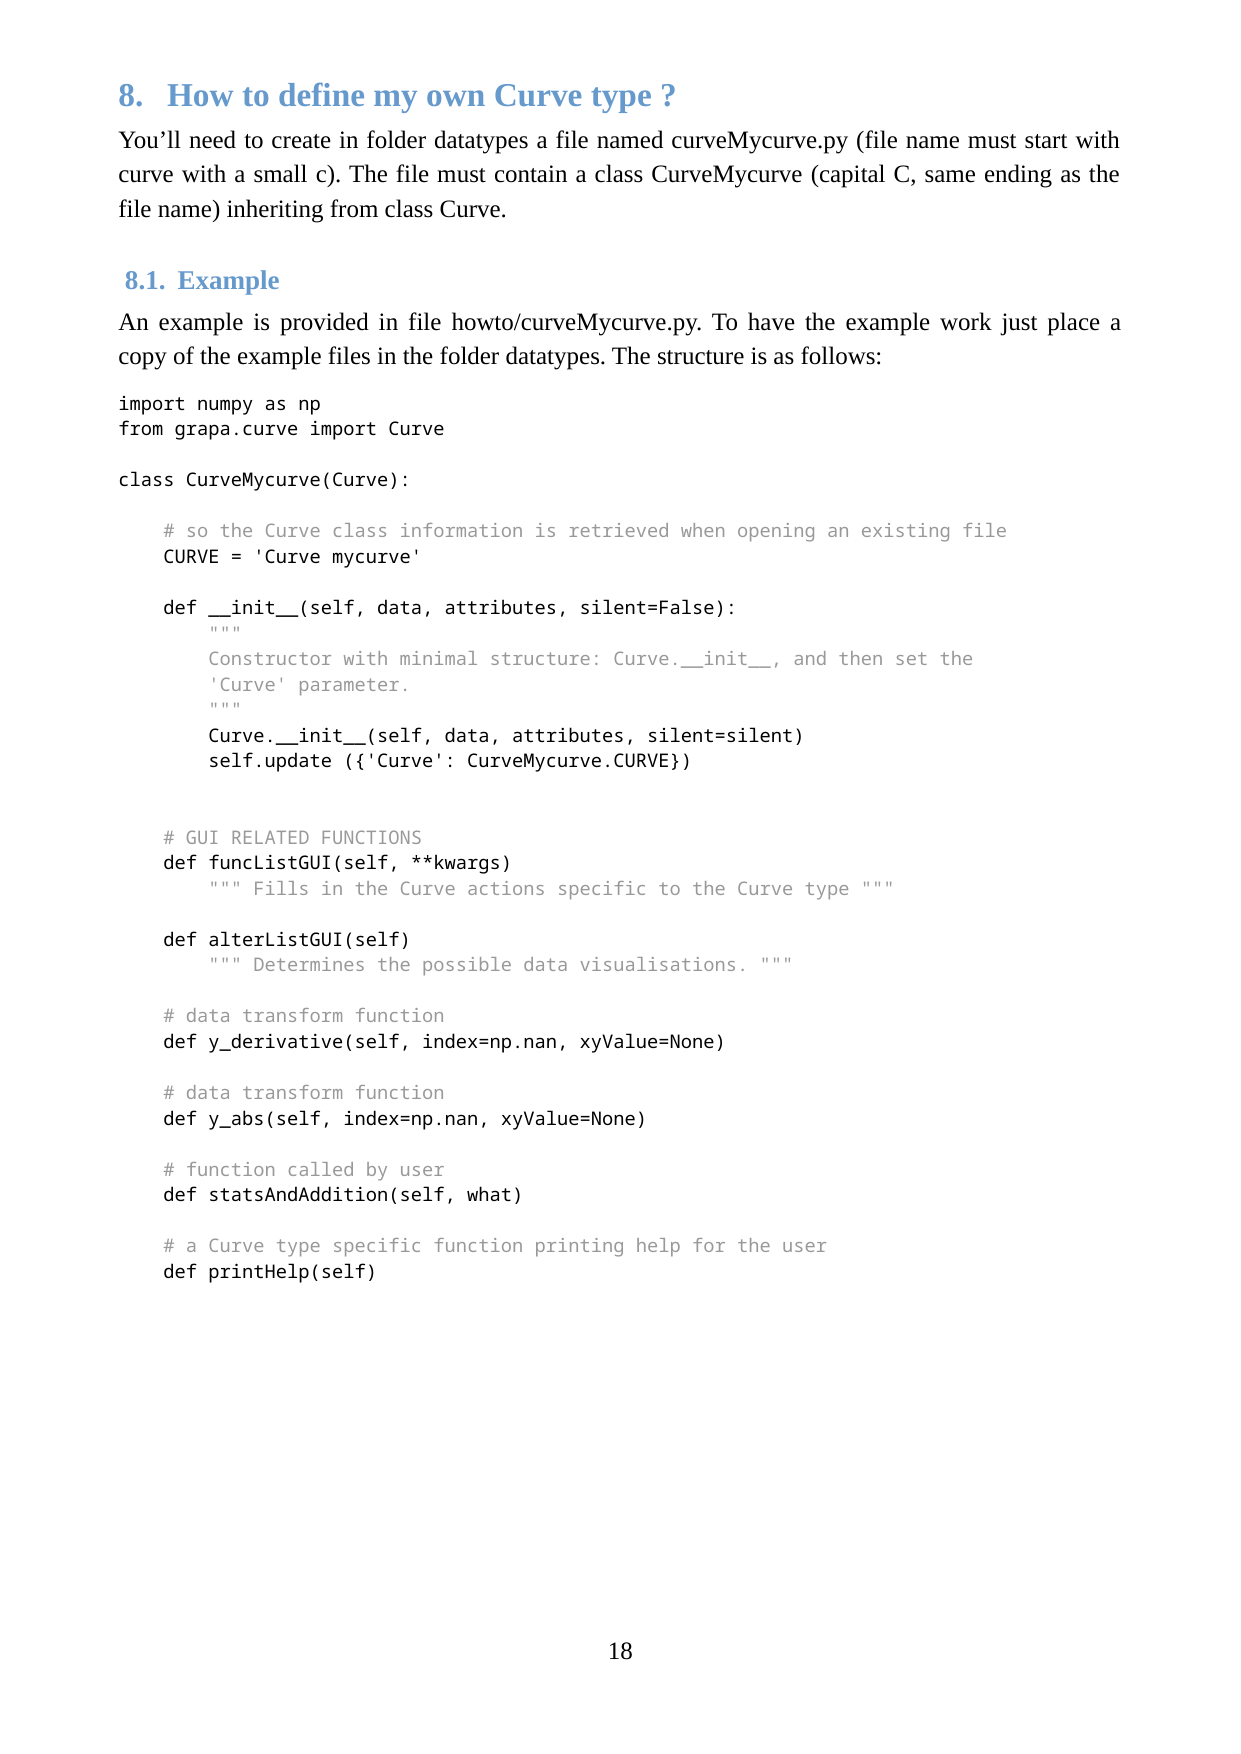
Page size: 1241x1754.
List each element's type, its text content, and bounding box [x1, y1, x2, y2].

text def alterListGUI(self) [118, 926, 1122, 952]
text # GUI RELATED FUNCTIONS [118, 824, 1122, 849]
text def funcListGUI(self, **kwargs) [118, 849, 1122, 875]
text Constructor with minimal structure: Curve.__init__, and then set the [118, 645, 1122, 671]
text An example is provided in file howto/curveMycurve.py. To have the example work just place a copy of the example files in the folder datatypes. The structure is as follows: [118, 307, 1122, 370]
text Curve.__init__(self, data, attributes, silent=silent) [118, 722, 1122, 747]
text You’ll need to create in folder datatypes a file named curveMycurve.py (file name must start with curve with a small c). The file must contain a class CurveMycurve (capital C, same ending as the file name) inheriting from class Curve. [118, 125, 1122, 223]
text import numpy as np [118, 390, 1122, 416]
text """ [118, 696, 1122, 722]
text 'Curve' parameter. [118, 671, 1122, 696]
subtitle How to define my own Curve type ? [118, 75, 1122, 113]
text class CurveMycurve(Curve): [118, 467, 1122, 492]
text def y_derivative(self, index=np.nan, xyValue=None) [118, 1028, 1122, 1054]
text # data transform function [118, 1079, 1122, 1105]
text # so the Curve class information is retrieved when opening an existing file [118, 518, 1122, 543]
text # function called by user [118, 1156, 1122, 1181]
text # a Curve type specific function printing help for the user [118, 1232, 1122, 1258]
text def y_abs(self, index=np.nan, xyValue=None) [118, 1105, 1122, 1130]
text from grapa.curve import Curve [118, 416, 1122, 441]
text def statsAndAddition(self, what) [118, 1181, 1122, 1207]
text # data transform function [118, 1003, 1122, 1028]
subtitle Example [118, 264, 1122, 295]
text """ Determines the possible data visualisations. """ [118, 952, 1122, 977]
text def printHelp(self) [118, 1258, 1122, 1283]
text def __init__(self, data, attributes, silent=False): [118, 594, 1122, 620]
text self.update ({'Curve': CurveMycurve.CURVE}) [118, 747, 1122, 773]
text """ Fills in the Curve actions specific to the Curve type """ [118, 875, 1122, 901]
text """ [118, 620, 1122, 645]
text CURVE = 'Curve mycurve' [118, 543, 1122, 569]
